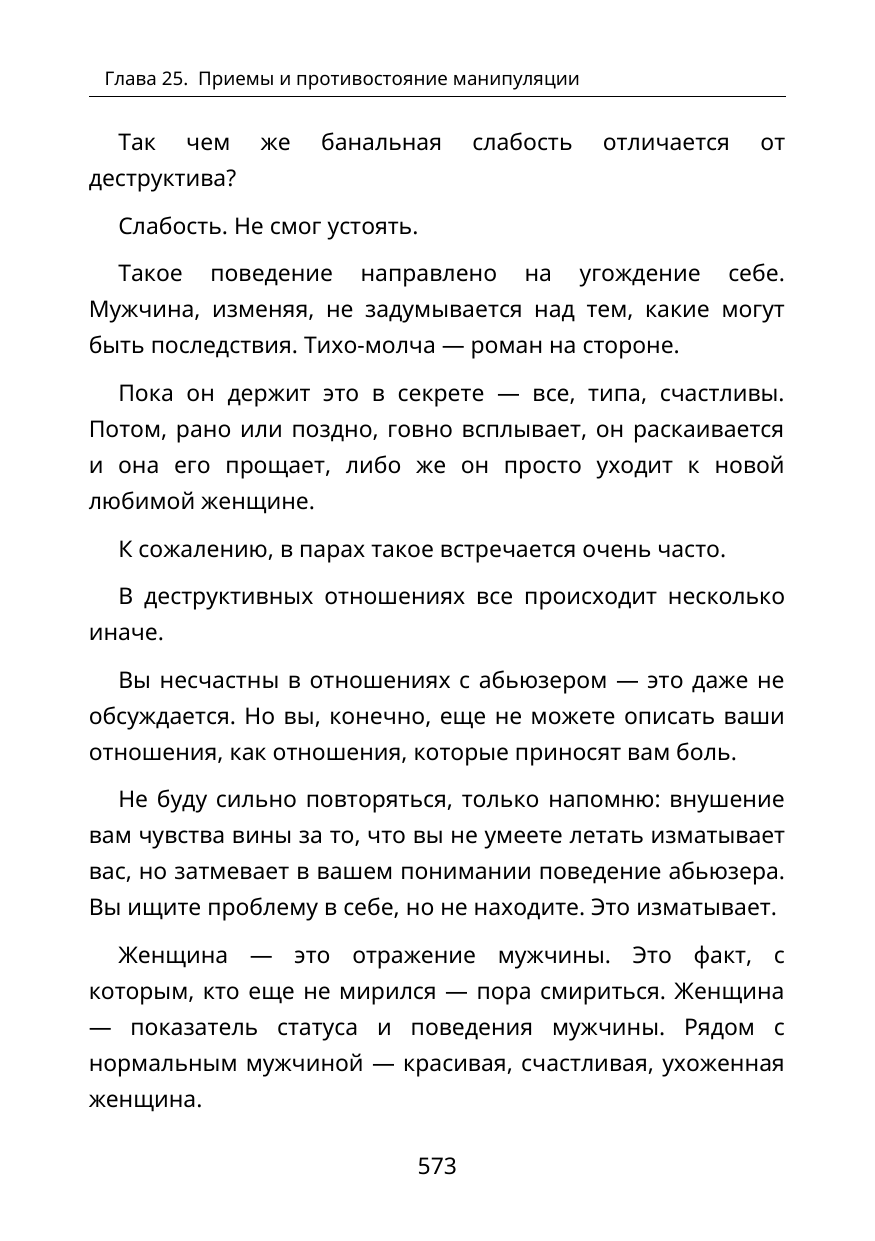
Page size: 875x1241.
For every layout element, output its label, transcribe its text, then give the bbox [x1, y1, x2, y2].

text В деструктивных отношениях все происходит несколько иначе. [88, 580, 786, 647]
text Не буду сильно повторяться, только напомню: внушение вам чувства вины за то, что вы не умеете летать изматывает вас, но затмевает в вашем понимании поведение абьюзера. Вы ищите проблему в себе, но не находите. Это изматывает. [88, 783, 786, 922]
text Женщина — это отражение мужчины. Это факт, с которым, кто еще не мирился — пора смириться. Женщина — показатель статуса и поведения мужчины. Рядом с нормальным мужчиной — красивая, счастливая, ухоженная женщина. [88, 939, 786, 1114]
text Такое поведение направлено на угождение себе. Мужчина, изменяя, не задумывается над тем, какие могут быть последствия. Тихо-молча — роман на стороне. [88, 257, 786, 361]
text Пока он держит это в секрете — все, типа, счастливы. Потом, рано или поздно, говно всплывает, он раскаивается и она его прощает, либо же он просто уходит к новой любимой женщине. [88, 377, 786, 516]
text Вы несчастны в отношениях с абьюзером — это даже не обсуждается. Но вы, конечно, еще не можете описать ваши отношения, как отношения, которые приносят вам боль. [88, 664, 786, 767]
text К сожалению, в парах такое встречается очень часто. [88, 532, 786, 564]
text Слабость. Не смог устоять. [88, 210, 786, 241]
text Так чем же банальная слабость отличается от деструктива? [88, 126, 786, 193]
